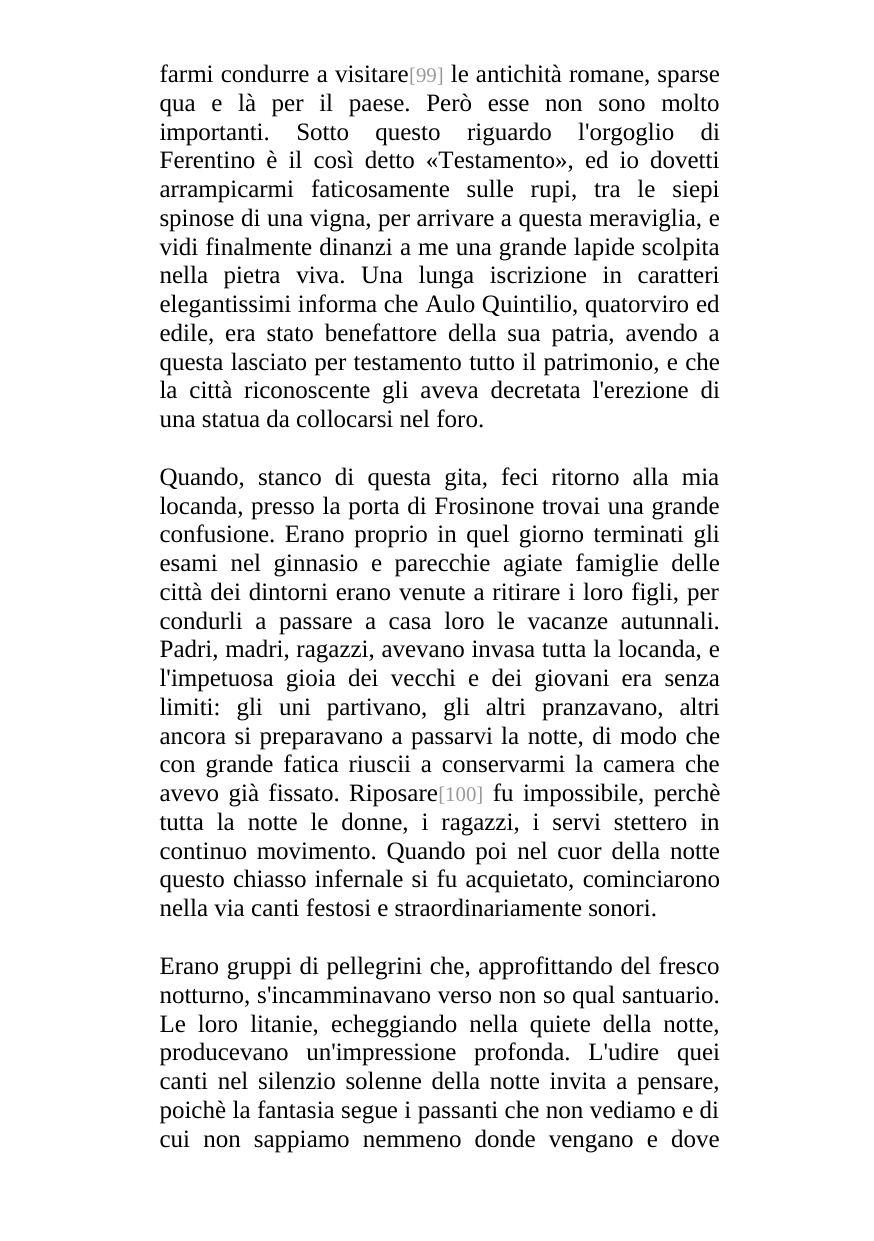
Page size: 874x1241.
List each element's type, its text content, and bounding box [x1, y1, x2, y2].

text farmi condurre a visitare[99] le antichità romane, sparse qua e là per il paese. Però esse non sono molto importanti. Sotto questo riguardo l'orgoglio di Ferentino è il così detto «Testamento», ed io dovetti arrampicarmi faticosamente sulle rupi, tra le siepi spinose di una vigna, per arrivare a questa meraviglia, e vidi finalmente dinanzi a me una grande lapide scolpita nella pietra viva. Una lunga iscrizione in caratteri elegantissimi informa che Aulo Quintilio, quatorviro ed edile, era stato benefattore della sua patria, avendo a questa lasciato per testamento tutto il patrimonio, e che la città riconoscente gli aveva decretata l'erezione di una statua da collocarsi nel foro. [159, 59, 720, 433]
text Quando, stanco di questa gita, feci ritorno alla mia locanda, presso la porta di Frosinone trovai una grande confusione. Erano proprio in quel giorno terminati gli esami nel ginnasio e parecchie agiate famiglie delle città dei dintorni erano venute a ritirare i loro figli, per condurli a passare a casa loro le vacanze autunnali. Padri, madri, ragazzi, avevano invasa tutta la locanda, e l'impetuosa gioia dei vecchi e dei giovani era senza limiti: gli uni partivano, gli altri pranzavano, altri ancora si preparavano a passarvi la notte, di modo che con grande fatica riuscii a conservarmi la camera che avevo già fissato. Riposare[100] fu impossibile, perchè tutta la notte le donne, i ragazzi, i servi stettero in continuo movimento. Quando poi nel cuor della notte questo chiasso infernale si fu acquietato, cominciarono nella via canti festosi e straordinariamente sonori. [159, 462, 720, 922]
text Erano gruppi di pellegrini che, approfittando del fresco notturno, s'incamminavano verso non so qual santuario. Le loro litanie, echeggiando nella quiete della notte, producevano un'impressione profonda. L'udire quei canti nel silenzio solenne della notte invita a pensare, poichè la fantasia segue i passanti che non vediamo e di cui non sappiamo nemmeno donde vengano e dove [159, 951, 720, 1152]
